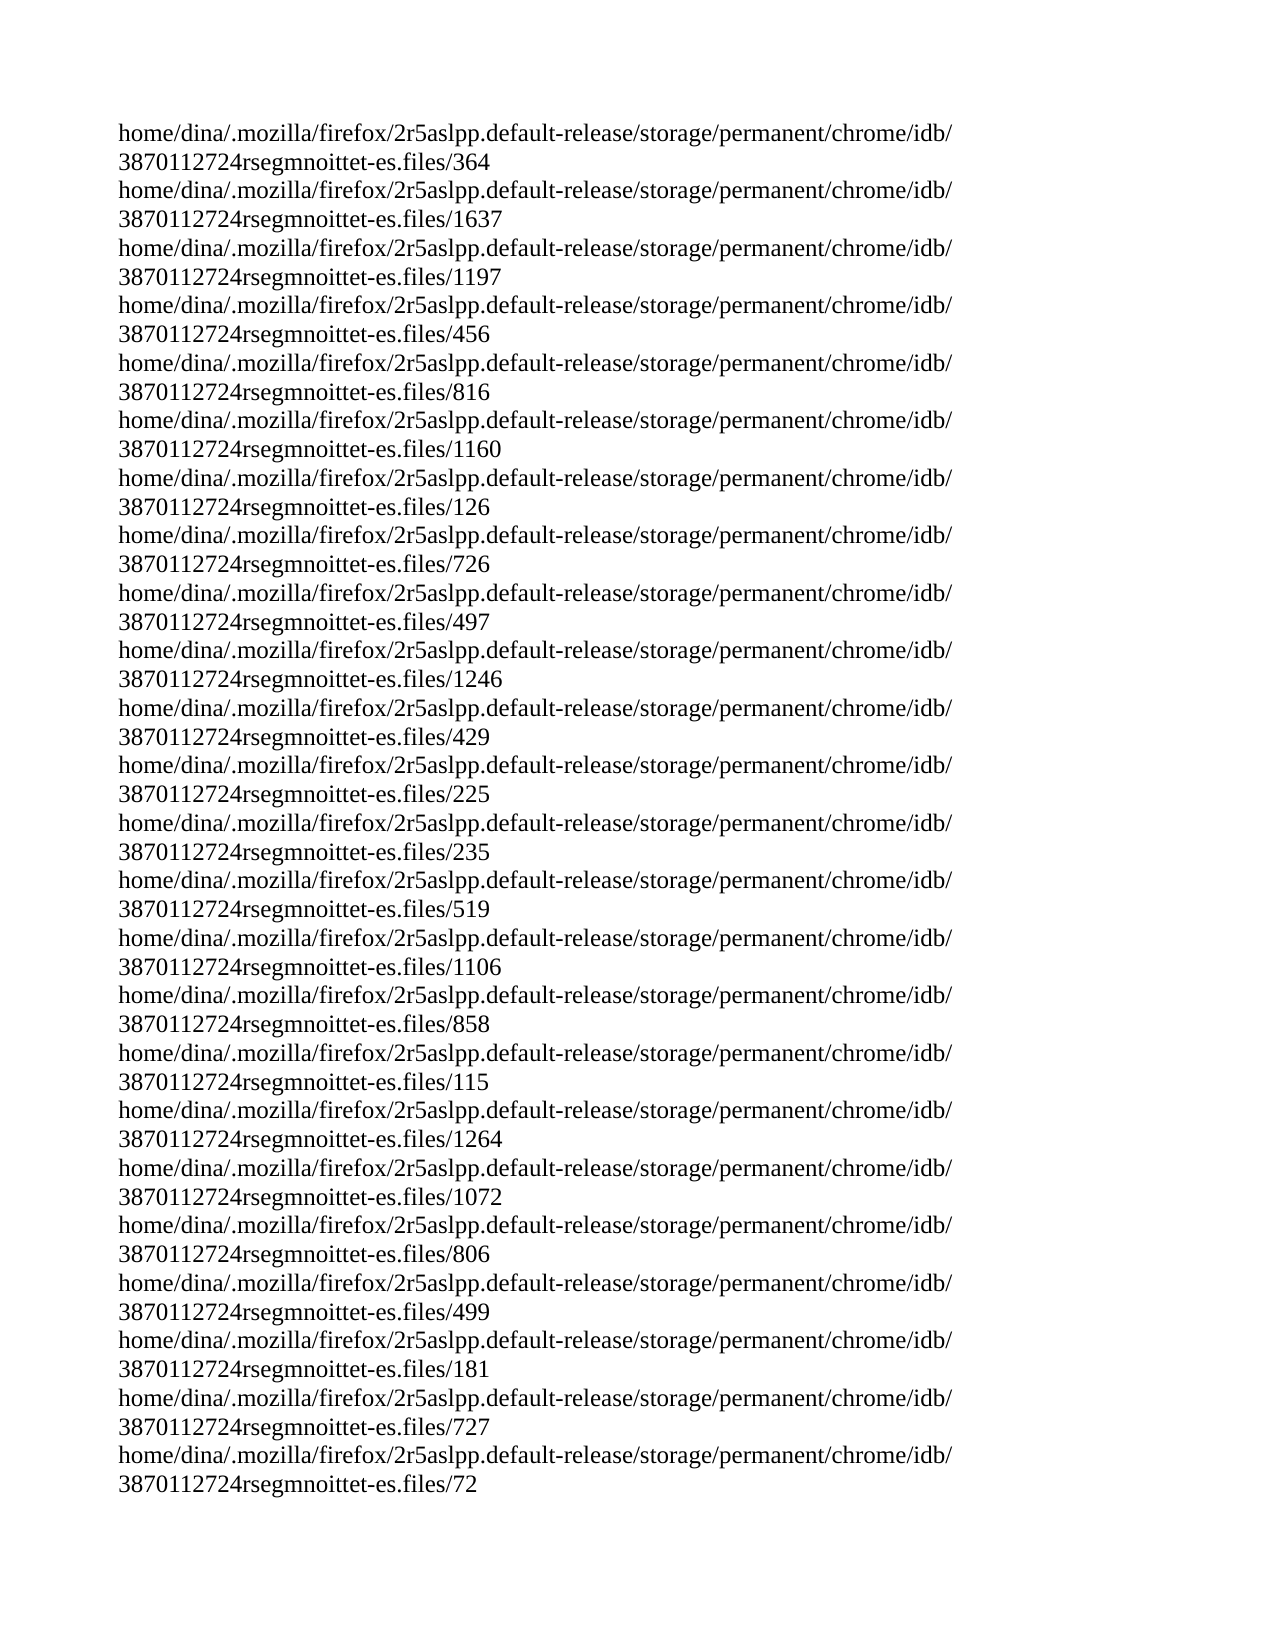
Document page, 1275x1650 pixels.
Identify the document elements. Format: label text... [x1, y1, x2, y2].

text home/dina/.mozilla/firefox/2r5aslpp.default-release/storage/permanent/chrome/idb/3870112724rsegmnoittet-es.files/235 [118, 808, 1157, 866]
text home/dina/.mozilla/firefox/2r5aslpp.default-release/storage/permanent/chrome/idb/3870112724rsegmnoittet-es.files/858 [118, 981, 1157, 1038]
text home/dina/.mozilla/firefox/2r5aslpp.default-release/storage/permanent/chrome/idb/3870112724rsegmnoittet-es.files/499 [118, 1268, 1157, 1326]
text home/dina/.mozilla/firefox/2r5aslpp.default-release/storage/permanent/chrome/idb/3870112724rsegmnoittet-es.files/126 [118, 463, 1157, 521]
text home/dina/.mozilla/firefox/2r5aslpp.default-release/storage/permanent/chrome/idb/3870112724rsegmnoittet-es.files/1106 [118, 923, 1157, 981]
text home/dina/.mozilla/firefox/2r5aslpp.default-release/storage/permanent/chrome/idb/3870112724rsegmnoittet-es.files/519 [118, 866, 1157, 923]
text home/dina/.mozilla/firefox/2r5aslpp.default-release/storage/permanent/chrome/idb/3870112724rsegmnoittet-es.files/1072 [118, 1153, 1157, 1211]
text home/dina/.mozilla/firefox/2r5aslpp.default-release/storage/permanent/chrome/idb/3870112724rsegmnoittet-es.files/1160 [118, 406, 1157, 463]
text home/dina/.mozilla/firefox/2r5aslpp.default-release/storage/permanent/chrome/idb/3870112724rsegmnoittet-es.files/1197 [118, 233, 1157, 291]
text home/dina/.mozilla/firefox/2r5aslpp.default-release/storage/permanent/chrome/idb/3870112724rsegmnoittet-es.files/726 [118, 521, 1157, 578]
text home/dina/.mozilla/firefox/2r5aslpp.default-release/storage/permanent/chrome/idb/3870112724rsegmnoittet-es.files/115 [118, 1038, 1157, 1096]
text home/dina/.mozilla/firefox/2r5aslpp.default-release/storage/permanent/chrome/idb/3870112724rsegmnoittet-es.files/72 [118, 1441, 1157, 1498]
text home/dina/.mozilla/firefox/2r5aslpp.default-release/storage/permanent/chrome/idb/3870112724rsegmnoittet-es.files/225 [118, 751, 1157, 808]
text home/dina/.mozilla/firefox/2r5aslpp.default-release/storage/permanent/chrome/idb/3870112724rsegmnoittet-es.files/1637 [118, 176, 1157, 233]
text home/dina/.mozilla/firefox/2r5aslpp.default-release/storage/permanent/chrome/idb/3870112724rsegmnoittet-es.files/1246 [118, 636, 1157, 693]
text home/dina/.mozilla/firefox/2r5aslpp.default-release/storage/permanent/chrome/idb/3870112724rsegmnoittet-es.files/364 [118, 118, 1157, 176]
text home/dina/.mozilla/firefox/2r5aslpp.default-release/storage/permanent/chrome/idb/3870112724rsegmnoittet-es.files/181 [118, 1326, 1157, 1383]
text home/dina/.mozilla/firefox/2r5aslpp.default-release/storage/permanent/chrome/idb/3870112724rsegmnoittet-es.files/727 [118, 1383, 1157, 1441]
text home/dina/.mozilla/firefox/2r5aslpp.default-release/storage/permanent/chrome/idb/3870112724rsegmnoittet-es.files/429 [118, 693, 1157, 751]
text home/dina/.mozilla/firefox/2r5aslpp.default-release/storage/permanent/chrome/idb/3870112724rsegmnoittet-es.files/806 [118, 1211, 1157, 1268]
text home/dina/.mozilla/firefox/2r5aslpp.default-release/storage/permanent/chrome/idb/3870112724rsegmnoittet-es.files/456 [118, 291, 1157, 348]
text home/dina/.mozilla/firefox/2r5aslpp.default-release/storage/permanent/chrome/idb/3870112724rsegmnoittet-es.files/816 [118, 348, 1157, 406]
text home/dina/.mozilla/firefox/2r5aslpp.default-release/storage/permanent/chrome/idb/3870112724rsegmnoittet-es.files/497 [118, 578, 1157, 636]
text home/dina/.mozilla/firefox/2r5aslpp.default-release/storage/permanent/chrome/idb/3870112724rsegmnoittet-es.files/1264 [118, 1096, 1157, 1153]
